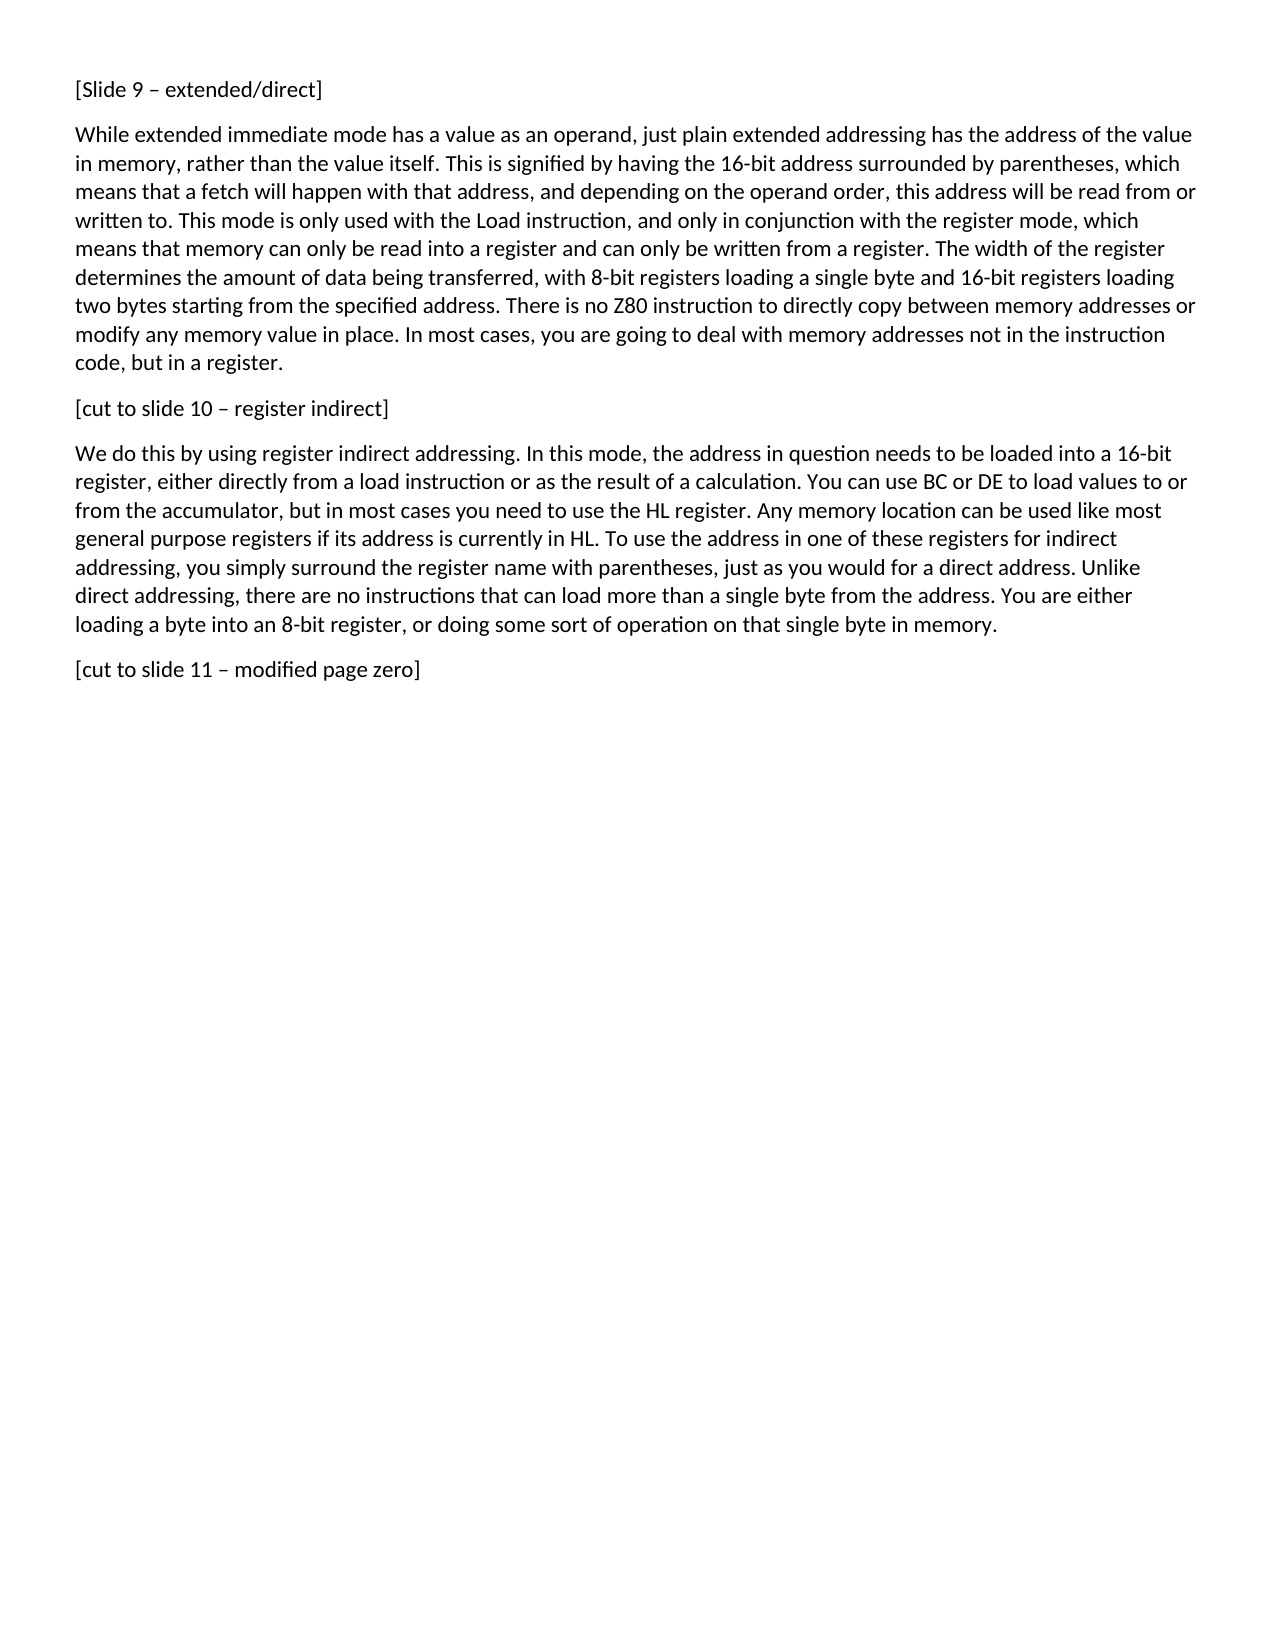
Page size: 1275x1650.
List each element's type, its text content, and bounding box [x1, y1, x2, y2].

text We do this by using register indirect addressing. In this mode, the address in question needs to be loaded into a 16-bit register, either directly from a load instruction or as the result of a calculation. You can use BC or DE to load values to or from the accumulator, but in most cases you need to use the HL register. Any memory location can be used like most general purpose registers if its address is currently in HL. To use the address in one of these registers for indirect addressing, you simply surround the register name with parentheses, just as you would for a direct address. Unlike direct addressing, there are no instructions that can load more than a single byte from the address. You are either loading a byte into an 8-bit register, or doing some sort of operation on that single byte in memory. [75, 439, 1200, 638]
text While extended immediate mode has a value as an operand, just plain extended addressing has the address of the value in memory, rather than the value itself. This is signified by having the 16-bit address surrounded by parentheses, which means that a fetch will happen with that address, and depending on the operand order, this address will be read from or written to. This mode is only used with the Load instruction, and only in conjunction with the register mode, which means that memory can only be read into a register and can only be written from a register. The width of the register determines the amount of data being transferred, with 8-bit registers loading a single byte and 16-bit registers loading two bytes starting from the specified address. There is no Z80 instruction to directly copy between memory addresses or modify any memory value in place. In most cases, you are going to deal with memory addresses not in the instruction code, but in a register. [75, 120, 1200, 377]
text [Slide 9 – extended/direct] [75, 75, 1200, 103]
text [cut to slide 10 – register indirect] [75, 394, 1200, 422]
text [cut to slide 11 – modified page zero] [75, 655, 1200, 683]
